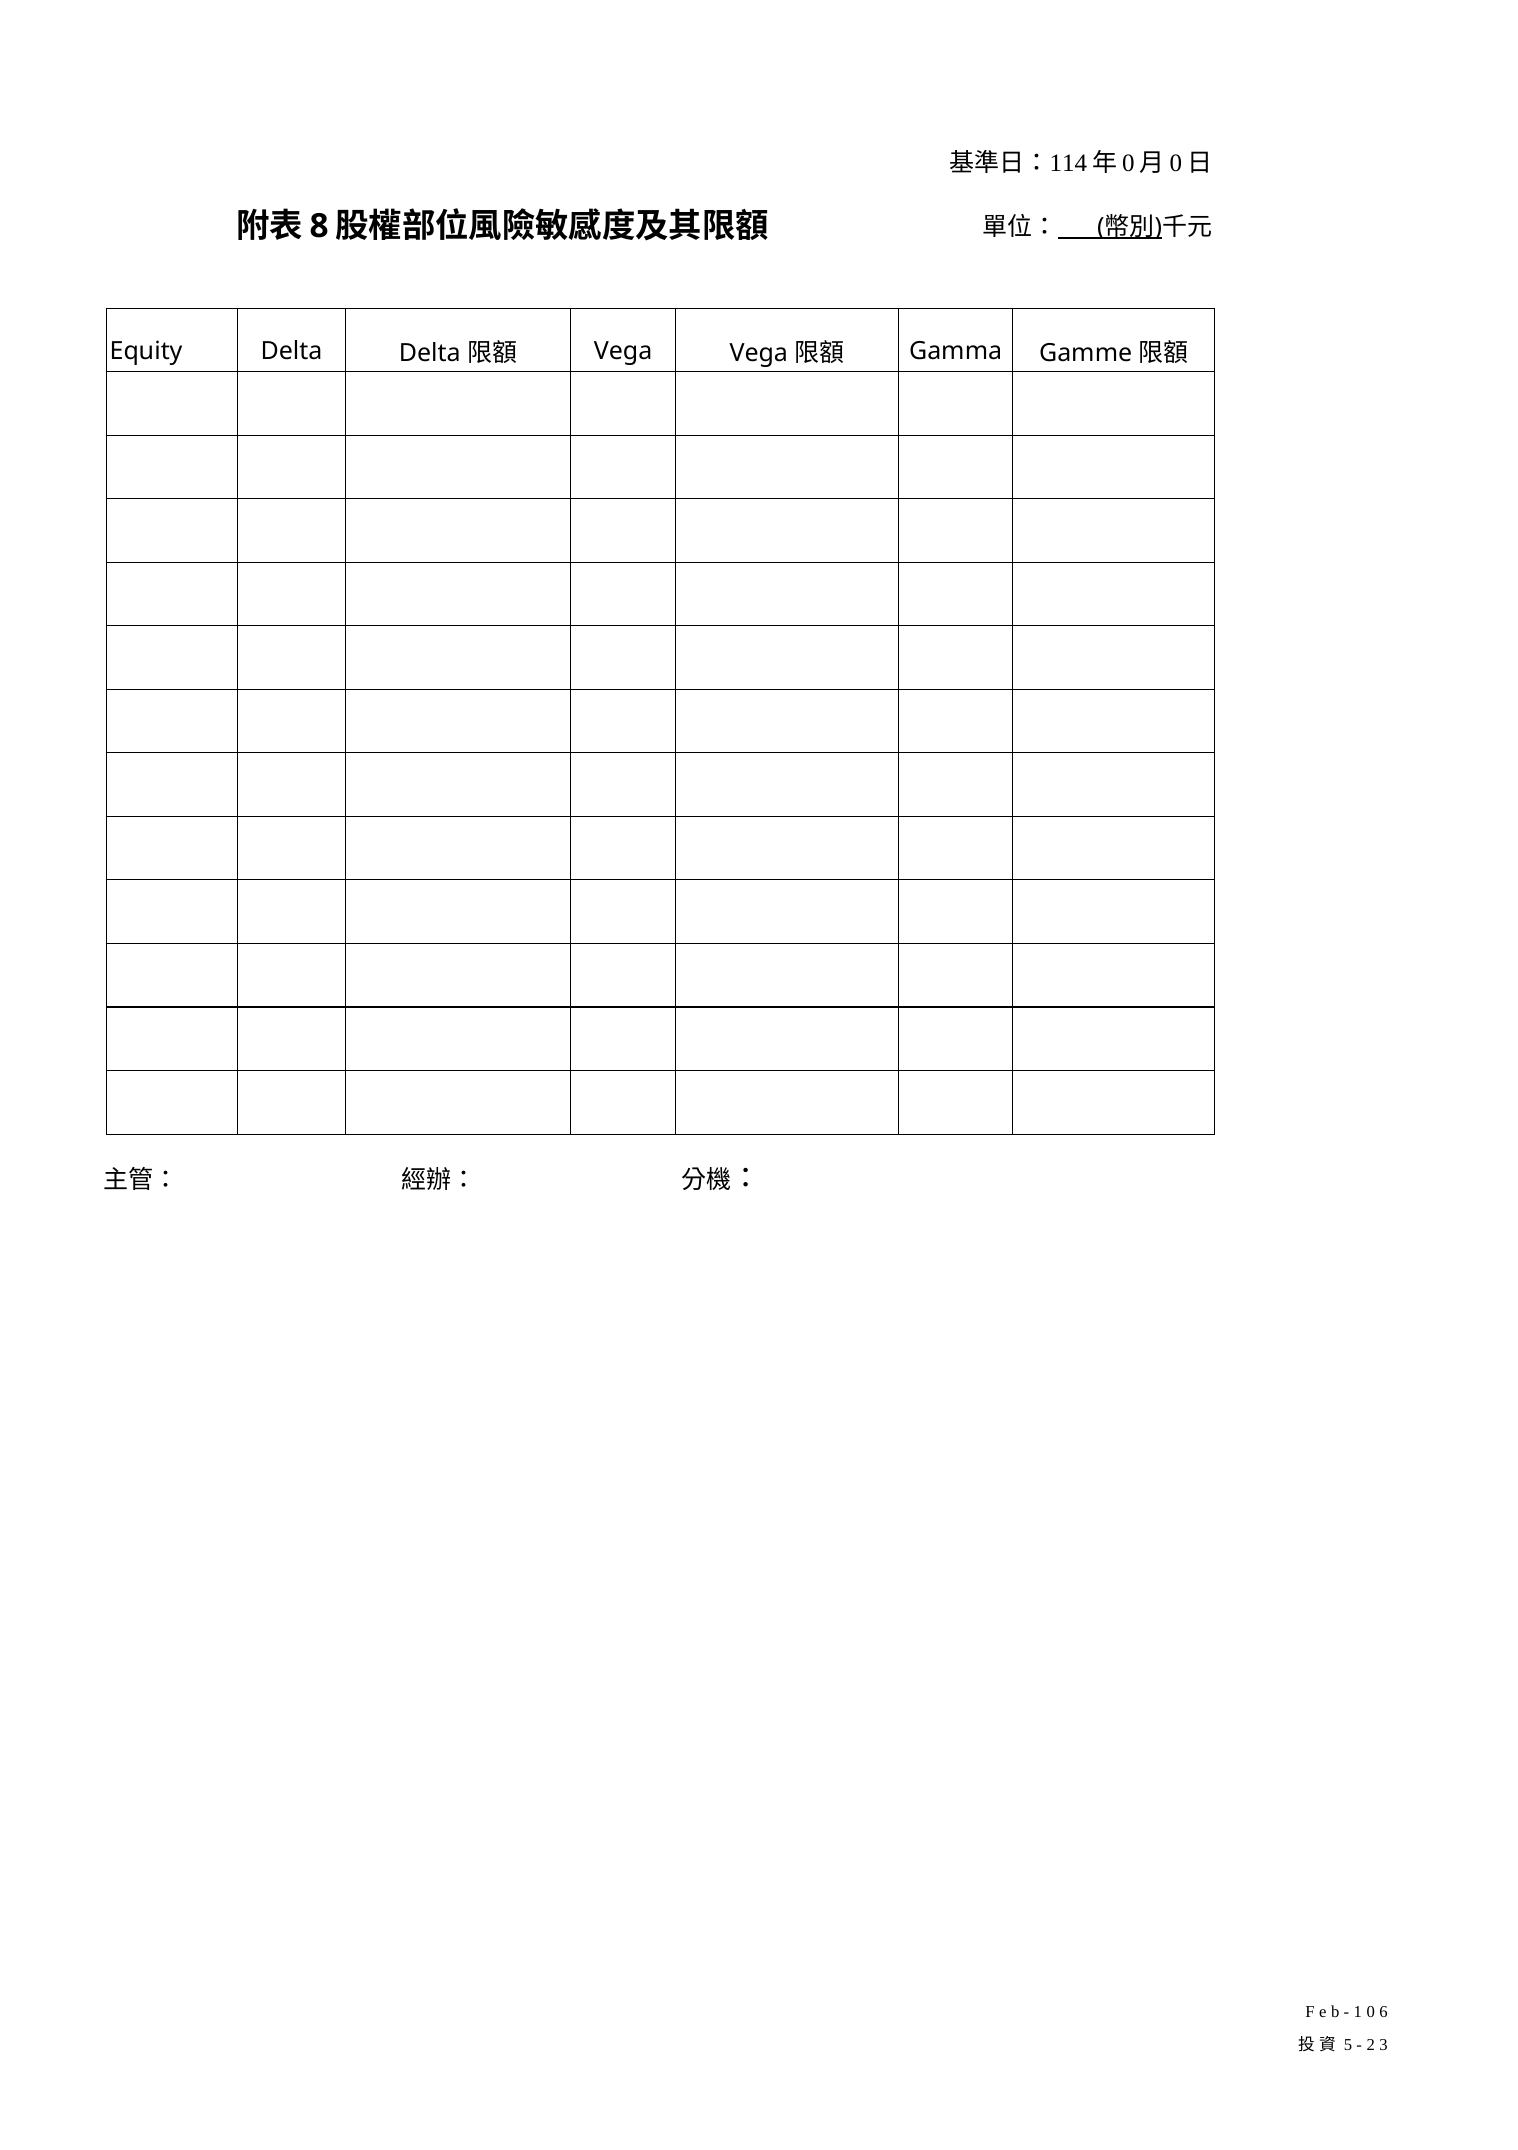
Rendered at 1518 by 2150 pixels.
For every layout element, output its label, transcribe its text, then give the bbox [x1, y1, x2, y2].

table_cell [346, 563, 570, 625]
table_cell [346, 626, 570, 689]
table_cell [571, 436, 675, 498]
table_cell [676, 499, 898, 562]
table_cell [346, 372, 570, 434]
table_cell [676, 817, 898, 879]
table_cell [899, 563, 1012, 625]
table_cell Vega 限額 [676, 309, 898, 371]
table_cell [1013, 499, 1214, 562]
table_cell [238, 1008, 345, 1070]
table_cell [238, 436, 345, 498]
table_cell [107, 817, 237, 879]
table_cell [346, 1071, 570, 1133]
table_cell [238, 372, 345, 434]
table_cell [346, 499, 570, 562]
table_cell [899, 1008, 1012, 1070]
table_cell [676, 436, 898, 498]
table_cell [571, 690, 675, 752]
table_cell [571, 1071, 675, 1133]
table_cell [346, 880, 570, 943]
table_cell [676, 1008, 898, 1070]
table_cell [899, 690, 1012, 752]
table_cell [899, 880, 1012, 943]
table_cell [1013, 563, 1214, 625]
table_cell [899, 436, 1012, 498]
table_cell [346, 753, 570, 816]
table_header 附表8股權部位風險敏感度及其限額 [106, 119, 898, 307]
table_cell [899, 944, 1012, 1006]
table_cell [346, 944, 570, 1006]
table_cell [107, 753, 237, 816]
table_cell Gamma [899, 309, 1012, 371]
table_cell [238, 563, 345, 625]
table_cell [899, 817, 1012, 879]
table_cell [571, 880, 675, 943]
table_cell [107, 1008, 237, 1070]
table_cell [238, 880, 345, 943]
table_cell [1013, 626, 1214, 689]
table_cell [571, 626, 675, 689]
table_cell [1013, 690, 1214, 752]
table_cell [571, 817, 675, 879]
table_cell [676, 690, 898, 752]
table_cell [676, 753, 898, 816]
table_cell [107, 690, 237, 752]
table_cell [238, 1071, 345, 1133]
table_cell [238, 690, 345, 752]
table_cell [899, 626, 1012, 689]
table_cell [238, 499, 345, 562]
table_cell [1013, 880, 1214, 943]
table_cell [107, 499, 237, 562]
table_cell [899, 372, 1012, 434]
table_cell [1013, 1071, 1214, 1133]
table_cell [346, 817, 570, 879]
table_cell [1013, 372, 1214, 434]
table_cell [899, 753, 1012, 816]
table_cell [1013, 436, 1214, 498]
table_cell [571, 372, 675, 434]
table_header 基準日：114年0月0日 [898, 119, 1215, 181]
table_cell [571, 563, 675, 625]
table_cell [238, 753, 345, 816]
table_cell [107, 372, 237, 434]
table_cell [571, 1008, 675, 1070]
table_cell [346, 1008, 570, 1070]
table_cell [1013, 753, 1214, 816]
table_cell [676, 372, 898, 434]
table_cell [346, 690, 570, 752]
table_cell [238, 626, 345, 689]
table_cell [571, 499, 675, 562]
table_cell [107, 563, 237, 625]
table_cell [238, 817, 345, 879]
table_cell Gamme 限額 [1013, 309, 1214, 371]
table_cell Equity [107, 309, 237, 371]
text 主管： 經辦： 分機： [103, 1134, 1387, 1197]
table_cell [107, 626, 237, 689]
table_cell [676, 944, 898, 1006]
table_cell [571, 753, 675, 816]
table_cell [676, 1071, 898, 1133]
table_cell [107, 436, 237, 498]
table_cell [107, 880, 237, 943]
table_cell [107, 944, 237, 1006]
table_cell [571, 944, 675, 1006]
table_cell [676, 563, 898, 625]
table_cell [238, 944, 345, 1006]
table_cell Delta [238, 309, 345, 371]
table_cell [107, 1071, 237, 1133]
table_cell [1013, 817, 1214, 879]
table_cell [899, 1071, 1012, 1133]
table_cell [1013, 1008, 1214, 1070]
table_cell Vega [571, 309, 675, 371]
table_cell [676, 626, 898, 689]
table_cell [346, 436, 570, 498]
table_cell [1013, 944, 1214, 1006]
table_cell [899, 499, 1012, 562]
table_cell Delta 限額 [346, 309, 570, 371]
table_cell [676, 880, 898, 943]
table_cell 單位： (幣別)千元 [898, 181, 1215, 307]
